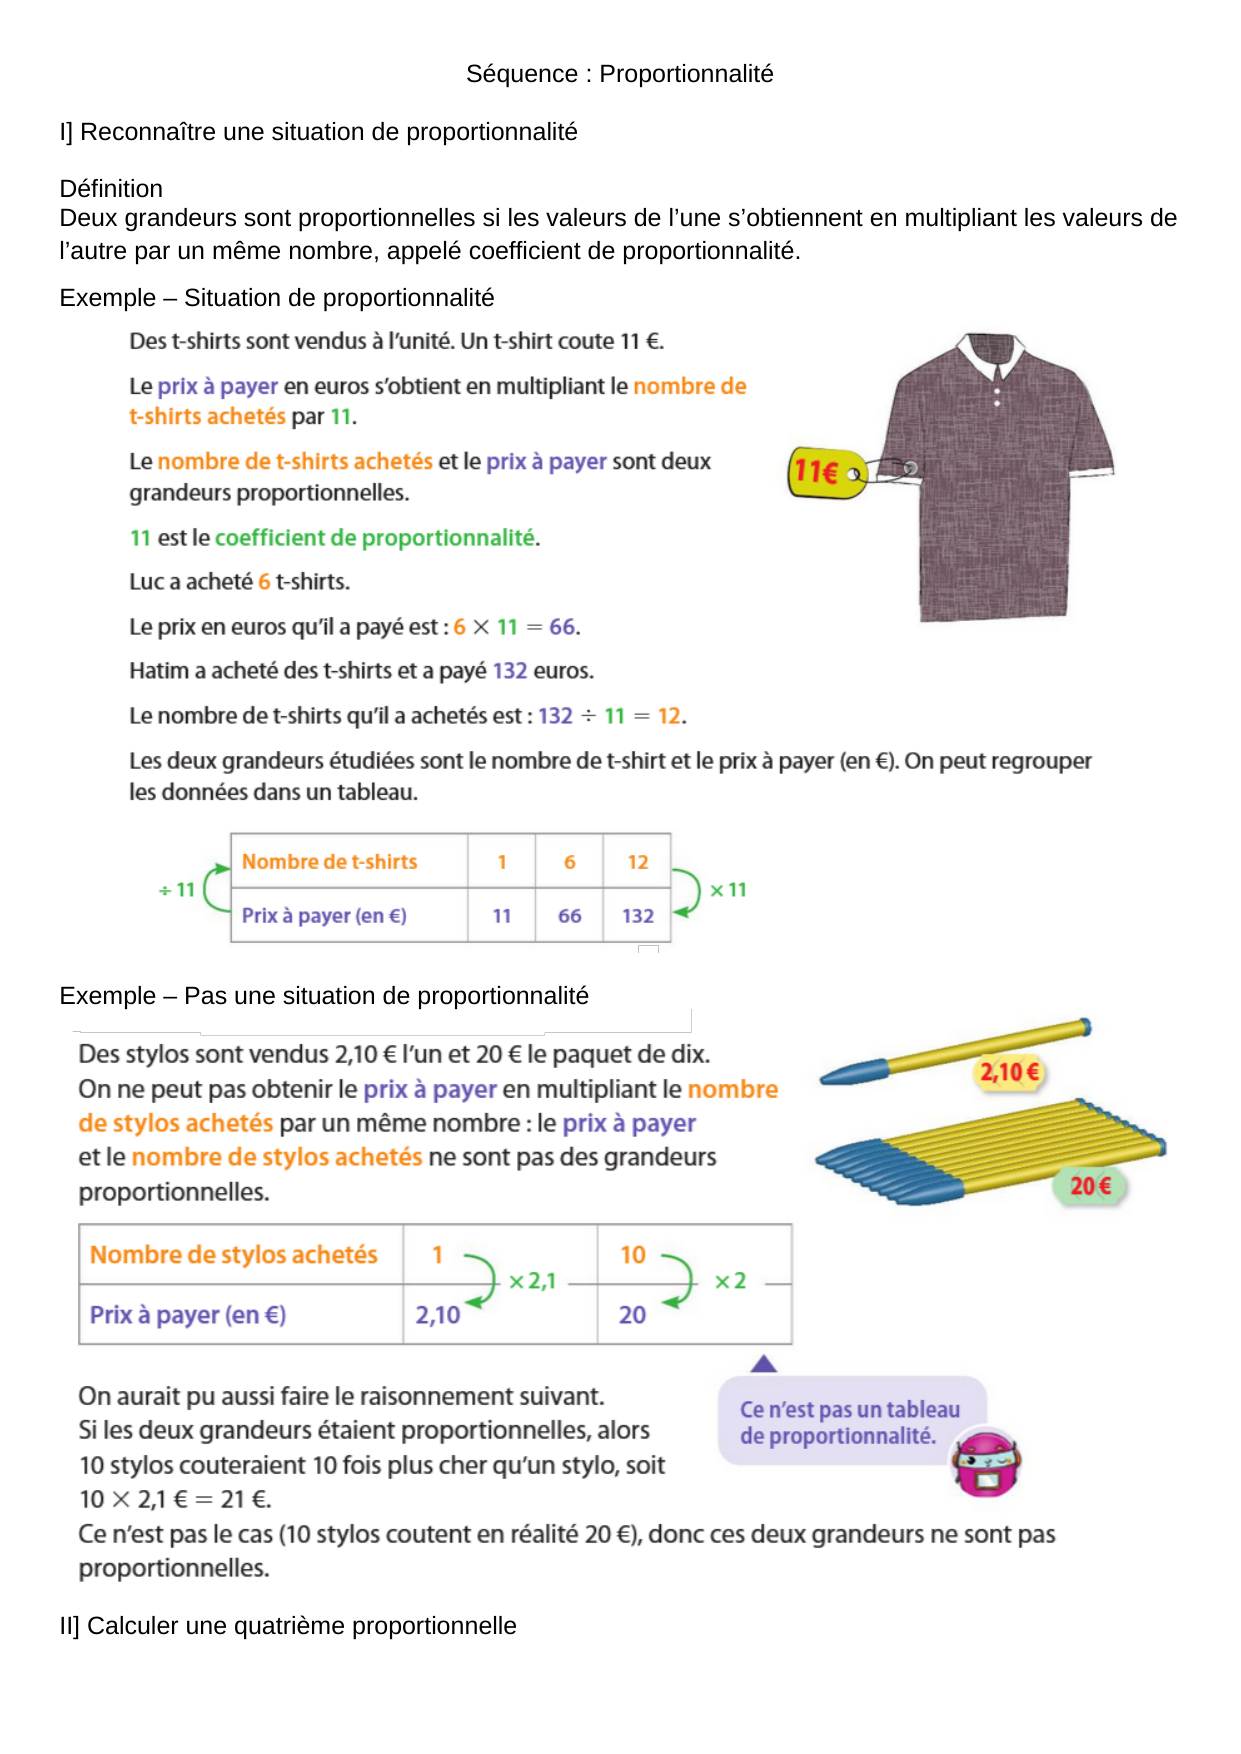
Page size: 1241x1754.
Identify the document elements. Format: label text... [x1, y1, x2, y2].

text Deux grandeurs sont proportionnelles si les valeurs de l’une s’obtiennent en multipliant les valeurs de l’autre par un même nombre, appelé coefficient de proportionnalité. [59, 203, 1181, 264]
text Exemple – Pas une situation de proportionnalité [59, 981, 1181, 1010]
text Exemple – Situation de proportionnalité [59, 283, 1181, 312]
text II] Calculer une quatrième proportionnelle [59, 1611, 1181, 1640]
text Définition [59, 174, 1181, 203]
text Séquence : Proportionnalité [59, 59, 1181, 88]
picture [72, 1009, 1168, 1583]
text I] Reconnaître une situation de proportionnalité [59, 117, 1181, 145]
picture [122, 319, 1118, 953]
